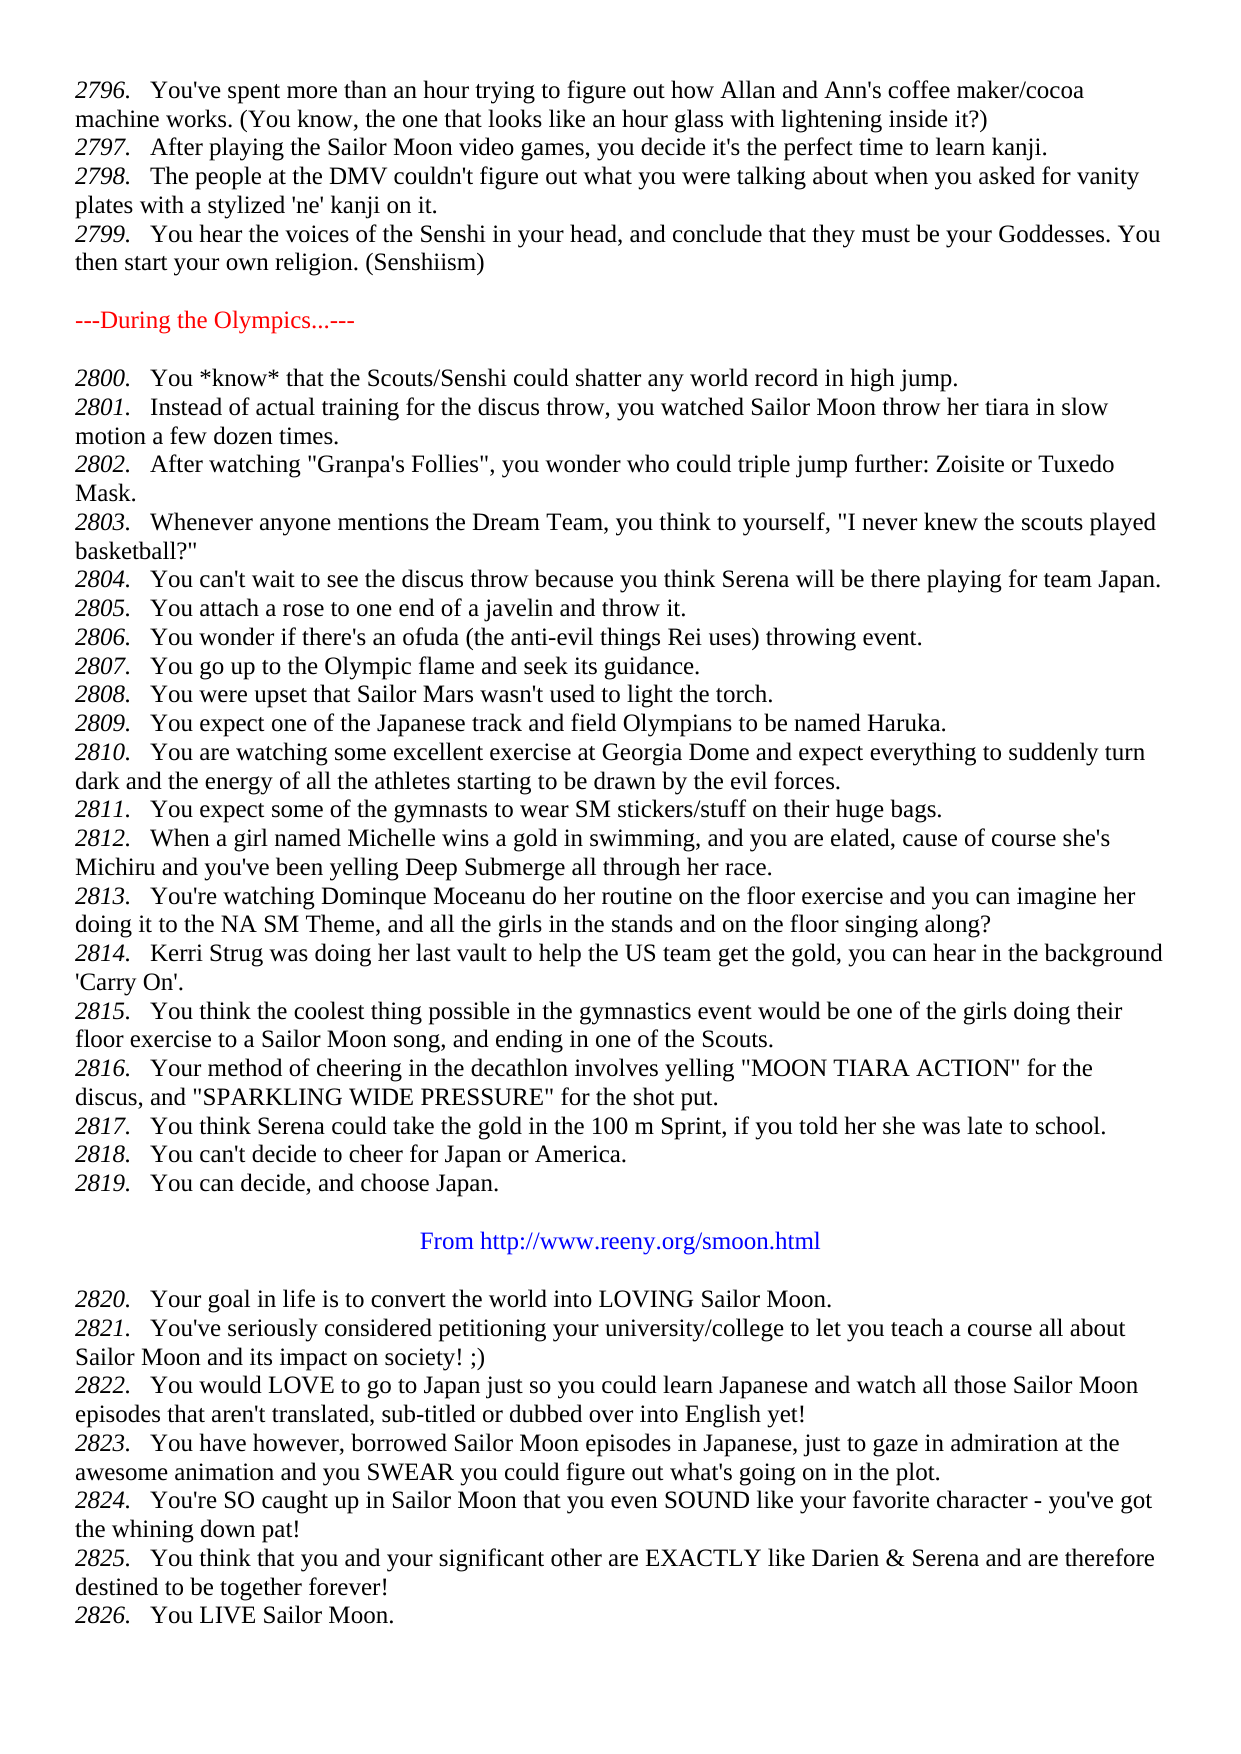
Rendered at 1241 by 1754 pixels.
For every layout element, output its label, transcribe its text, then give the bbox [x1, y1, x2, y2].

list When a girl named Michelle wins a gold in swimming, and you are elated, cause of course she's Michiru and you've been yelling Deep Submerge all through her race. [75, 823, 1165, 881]
list You wonder if there's an ofuda (the anti-evil things Rei uses) throwing event. [75, 622, 1165, 651]
list You're SO caught up in Sailor Moon that you even SOUND like your favorite character - you've got the whining down pat! [75, 1485, 1165, 1543]
list Kerri Strug was doing her last vault to help the US team get the gold, you can hear in the background 'Carry On'. [75, 938, 1165, 996]
list Whenever anyone mentions the Dream Team, you think to yourself, "I never knew the scouts played basketball?" [75, 507, 1165, 564]
list You *know* that the Scouts/Senshi could shatter any world record in high jump. [75, 363, 1165, 392]
list You can't wait to see the discus throw because you think Serena will be there playing for team Japan. [75, 564, 1165, 593]
list You hear the voices of the Senshi in your head, and conclude that they must be your Goddesses. You then start your own religion. (Senshiism) [75, 219, 1165, 276]
list You think the coolest thing possible in the gymnastics event would be one of the girls doing their floor exercise to a Sailor Moon song, and ending in one of the Scouts. [75, 996, 1165, 1053]
list You're watching Dominque Moceanu do her routine on the floor exercise and you can imagine her doing it to the NA SM Theme, and all the girls in the stands and on the floor singing along? [75, 881, 1165, 938]
list You LIVE Sailor Moon. [75, 1600, 1165, 1629]
list Your goal in life is to convert the world into LOVING Sailor Moon. [75, 1284, 1165, 1313]
list You have however, borrowed Sailor Moon episodes in Japanese, just to gaze in admiration at the awesome animation and you SWEAR you could figure out what's going on in the plot. [75, 1428, 1165, 1485]
list You can't decide to cheer for Japan or America. [75, 1139, 1165, 1168]
list You expect some of the gymnasts to wear SM stickers/stuff on their huge bags. [75, 794, 1165, 823]
list You expect one of the Japanese track and field Olympians to be named Haruka. [75, 708, 1165, 737]
list After playing the Sailor Moon video games, you decide it's the perfect time to learn kanji. [75, 132, 1165, 161]
text From http://www.reeny.org/smoon.html [75, 1226, 1165, 1255]
list You can decide, and choose Japan. [75, 1168, 1165, 1197]
list You go up to the Olympic flame and seek its guidance. [75, 651, 1165, 679]
list Your method of cheering in the decathlon involves yelling "MOON TIARA ACTION" for the discus, and "SPARKLING WIDE PRESSURE" for the shot put. [75, 1053, 1165, 1111]
list Instead of actual training for the discus throw, you watched Sailor Moon throw her tiara in slow motion a few dozen times. [75, 392, 1165, 449]
list You've seriously considered petitioning your university/college to let you teach a course all about Sailor Moon and its impact on society! ;) [75, 1313, 1165, 1370]
list You think that you and your significant other are EXACTLY like Darien & Serena and are therefore destined to be together forever! [75, 1543, 1165, 1600]
list You attach a rose to one end of a javelin and throw it. [75, 593, 1165, 622]
list You think Serena could take the gold in the 100 m Sprint, if you told her she was late to school. [75, 1111, 1165, 1139]
list You've spent more than an hour trying to figure out how Allan and Ann's coffee maker/cocoa machine works. (You know, the one that looks like an hour glass with lightening inside it?) [75, 75, 1165, 132]
list The people at the DMV couldn't figure out what you were talking about when you asked for vanity plates with a stylized 'ne' kanji on it. [75, 161, 1165, 219]
list You were upset that Sailor Mars wasn't used to light the torch. [75, 679, 1165, 708]
list After watching "Granpa's Follies", you wonder who could triple jump further: Zoisite or Tuxedo Mask. [75, 449, 1165, 507]
text ---During the Olympics...--- [75, 305, 1165, 334]
list You are watching some excellent exercise at Georgia Dome and expect everything to suddenly turn dark and the energy of all the athletes starting to be drawn by the evil forces. [75, 737, 1165, 794]
list You would LOVE to go to Japan just so you could learn Japanese and watch all those Sailor Moon episodes that aren't translated, sub-titled or dubbed over into English yet! [75, 1370, 1165, 1428]
